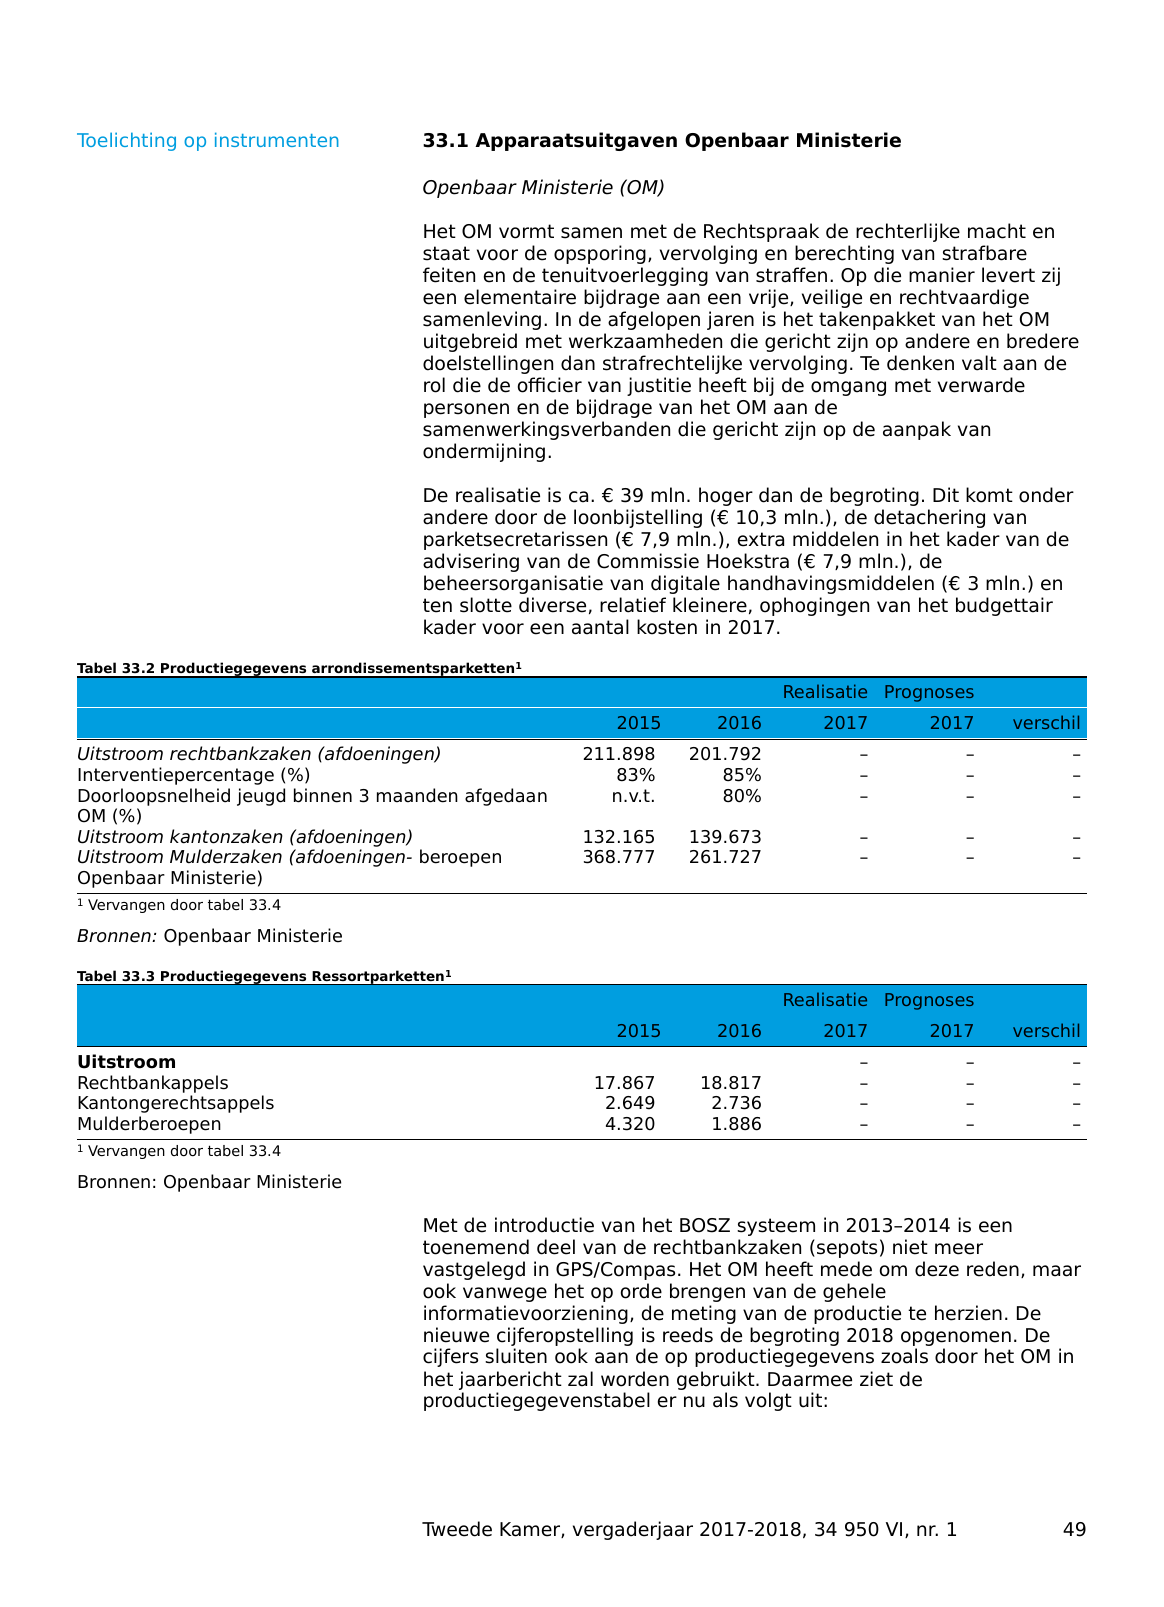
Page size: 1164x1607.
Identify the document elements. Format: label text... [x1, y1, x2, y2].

table_cell [980, 678, 1087, 707]
table_cell 139.673 [661, 827, 768, 847]
table_cell 4.320 [555, 1114, 661, 1139]
table_cell 2015 [555, 1015, 661, 1046]
table_cell 83% [555, 765, 661, 786]
table_cell [77, 985, 555, 1015]
table_cell 368.777 [555, 848, 661, 893]
table_cell – [768, 765, 874, 786]
table_cell [661, 678, 768, 707]
table_cell – [874, 1047, 980, 1073]
table_cell 85% [661, 765, 768, 786]
table_cell Prognoses [874, 985, 980, 1015]
table_cell 1 Vervangen door tabel 33.4 Bronnen: Openbaar Ministerie [77, 1140, 1087, 1192]
table_cell Realisatie [768, 985, 874, 1015]
table_header Tabel 33.3 Productiegegevens Ressortparketten1 [77, 969, 1087, 984]
table_cell Mulderberoepen [77, 1114, 555, 1139]
table_cell 17.867 [555, 1073, 661, 1093]
table_cell 201.792 [661, 740, 768, 765]
table_cell 80% [661, 786, 768, 827]
table_cell Uitstroom kantonzaken (afdoeningen) [77, 827, 555, 847]
table_cell 2015 [555, 708, 661, 738]
table_cell 2017 [768, 1015, 874, 1046]
table_cell [661, 1047, 768, 1073]
table_cell 2017 [768, 708, 874, 738]
table_cell Uitstroom [77, 1047, 555, 1073]
table_cell [555, 1047, 661, 1073]
table_cell 2016 [661, 708, 768, 738]
table_cell Realisatie [768, 678, 874, 707]
text Met de introductie van het BOSZ systeem in 2013–2014 is een toenemend deel van de rechtbankzaken (sepots) niet meer vastgelegd in GPS/Compas. Het OM heeft mede om deze reden, maar ook vanwege het op orde brengen van de gehele informatievoorziening, de meting van de productie te herzien. De nieuwe cijferopstelling is reeds de begroting 2018 opgenomen. De cijfers sluiten ook aan de op productiegegevens zoals door het OM in het jaarbericht zal worden gebruikt. Daarmee ziet de productiegegevenstabel er nu als volgt uit: [422, 1214, 1087, 1412]
table_cell [980, 985, 1087, 1015]
table_cell verschil [980, 1015, 1087, 1046]
table_cell Uitstroom Mulderzaken (afdoeningen- beroepen Openbaar Ministerie) [77, 848, 555, 893]
table_cell Doorloopsnelheid jeugd binnen 3 maanden afgedaan OM (%) [77, 786, 555, 827]
table_cell 2016 [661, 1015, 768, 1046]
table_cell [555, 678, 661, 707]
table_cell – [768, 786, 874, 827]
subtitle [77, 152, 399, 160]
table_cell – [980, 786, 1087, 827]
table_cell – [768, 848, 874, 893]
table_cell – [768, 1073, 874, 1093]
table_cell 2.649 [555, 1093, 661, 1114]
table_cell 261.727 [661, 848, 768, 893]
table_cell – [874, 765, 980, 786]
table_cell 211.898 [555, 740, 661, 765]
table_cell – [874, 786, 980, 827]
text Het OM vormt samen met de Rechtspraak de rechterlijke macht en staat voor de opsporing, vervolging en berechting van strafbare feiten en de tenuitvoerlegging van straffen. Op die manier levert zij een elementaire bijdrage aan een vrije, veilige en rechtvaardige samenleving. In de afgelopen jaren is het takenpakket van het OM uitgebreid met werkzaamheden die gericht zijn op andere en bredere doelstellingen dan strafrechtelijke vervolging. Te denken valt aan de rol die de officier van justitie heeft bij de omgang met verwarde personen en de bijdrage van het OM aan de samenwerkingsverbanden die gericht zijn op de aanpak van ondermijning. [422, 221, 1087, 463]
table_cell – [874, 1114, 980, 1139]
table_cell Rechtbankappels [77, 1073, 555, 1093]
table_cell – [768, 827, 874, 847]
table_cell 1 Vervangen door tabel 33.4 Bronnen: Openbaar Ministerie [77, 894, 1087, 947]
table_cell – [768, 1047, 874, 1073]
table_cell – [980, 1093, 1087, 1114]
table_cell 2017 [874, 708, 980, 738]
table_cell – [980, 1114, 1087, 1139]
table_cell – [980, 848, 1087, 893]
subtitle 33.1 Apparaatsuitgaven Openbaar Ministerie [422, 130, 1087, 152]
table_cell – [874, 827, 980, 847]
table_cell 2.736 [661, 1093, 768, 1114]
table_cell [661, 985, 768, 1015]
table_cell – [874, 740, 980, 765]
table_cell 1.886 [661, 1114, 768, 1139]
table_cell [555, 985, 661, 1015]
table_cell verschil [980, 708, 1087, 738]
table_cell [77, 678, 555, 708]
text Toelichting op instrumenten [77, 130, 399, 152]
table_cell – [980, 827, 1087, 847]
text De realisatie is ca. € 39 mln. hoger dan de begroting. Dit komt onder andere door de loonbijstelling (€ 10,3 mln.), de detachering van parketsecretarissen (€ 7,9 mln.), extra middelen in het kader van de advisering van de Commissie Hoekstra (€ 7,9 mln.), de beheersorganisatie van digitale handhavingsmiddelen (€ 3 mln.) en ten slotte diverse, relatief kleinere, ophogingen van het budgettair kader voor een aantal kosten in 2017. [422, 485, 1087, 639]
table_cell 18.817 [661, 1073, 768, 1093]
table_cell – [980, 765, 1087, 786]
table_cell – [980, 740, 1087, 765]
table_cell 132.165 [555, 827, 661, 847]
table_cell – [768, 1114, 874, 1139]
table_cell – [874, 1073, 980, 1093]
table_cell – [980, 1047, 1087, 1073]
table_cell 2017 [874, 1015, 980, 1046]
table_cell Kantongerechtsappels [77, 1093, 555, 1114]
table_cell Uitstroom rechtbankzaken (afdoeningen) [77, 740, 555, 765]
table_cell – [768, 1093, 874, 1114]
table_header Tabel 33.2 Productiegegevens arrondissementsparketten1 [77, 661, 1087, 676]
table_cell – [980, 1073, 1087, 1093]
table_cell – [874, 1093, 980, 1114]
subtitle Openbaar Ministerie (OM) [422, 177, 1087, 199]
table_cell Prognoses [874, 678, 980, 707]
table_cell – [874, 848, 980, 893]
table_cell Interventiepercentage (%) [77, 765, 555, 786]
table_cell n.v.t. [555, 786, 661, 827]
table_cell – [768, 740, 874, 765]
